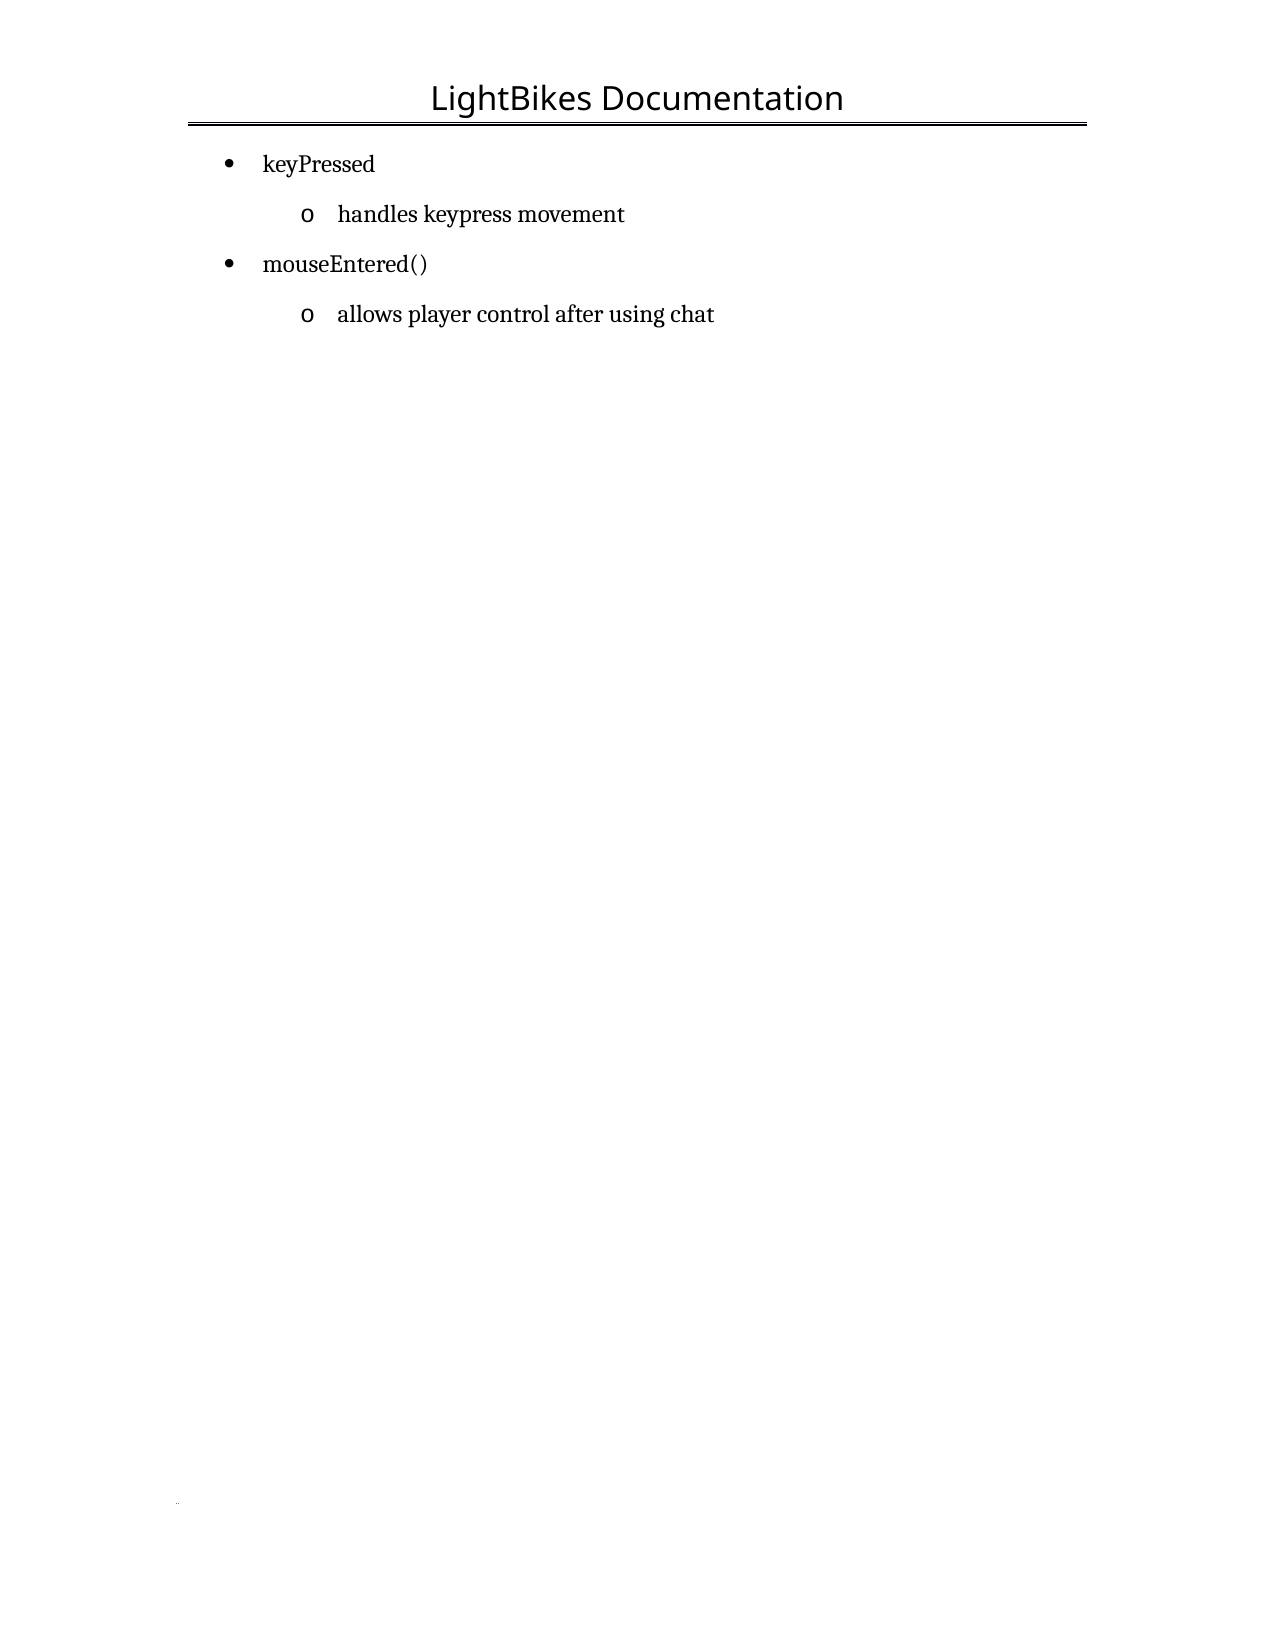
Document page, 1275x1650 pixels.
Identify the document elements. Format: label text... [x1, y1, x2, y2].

list keyPressed [225, 150, 1087, 179]
list handles keypress movement [300, 199, 1087, 229]
list mouseEntered() [225, 250, 1087, 279]
list allows player control after using chat [300, 300, 1087, 330]
